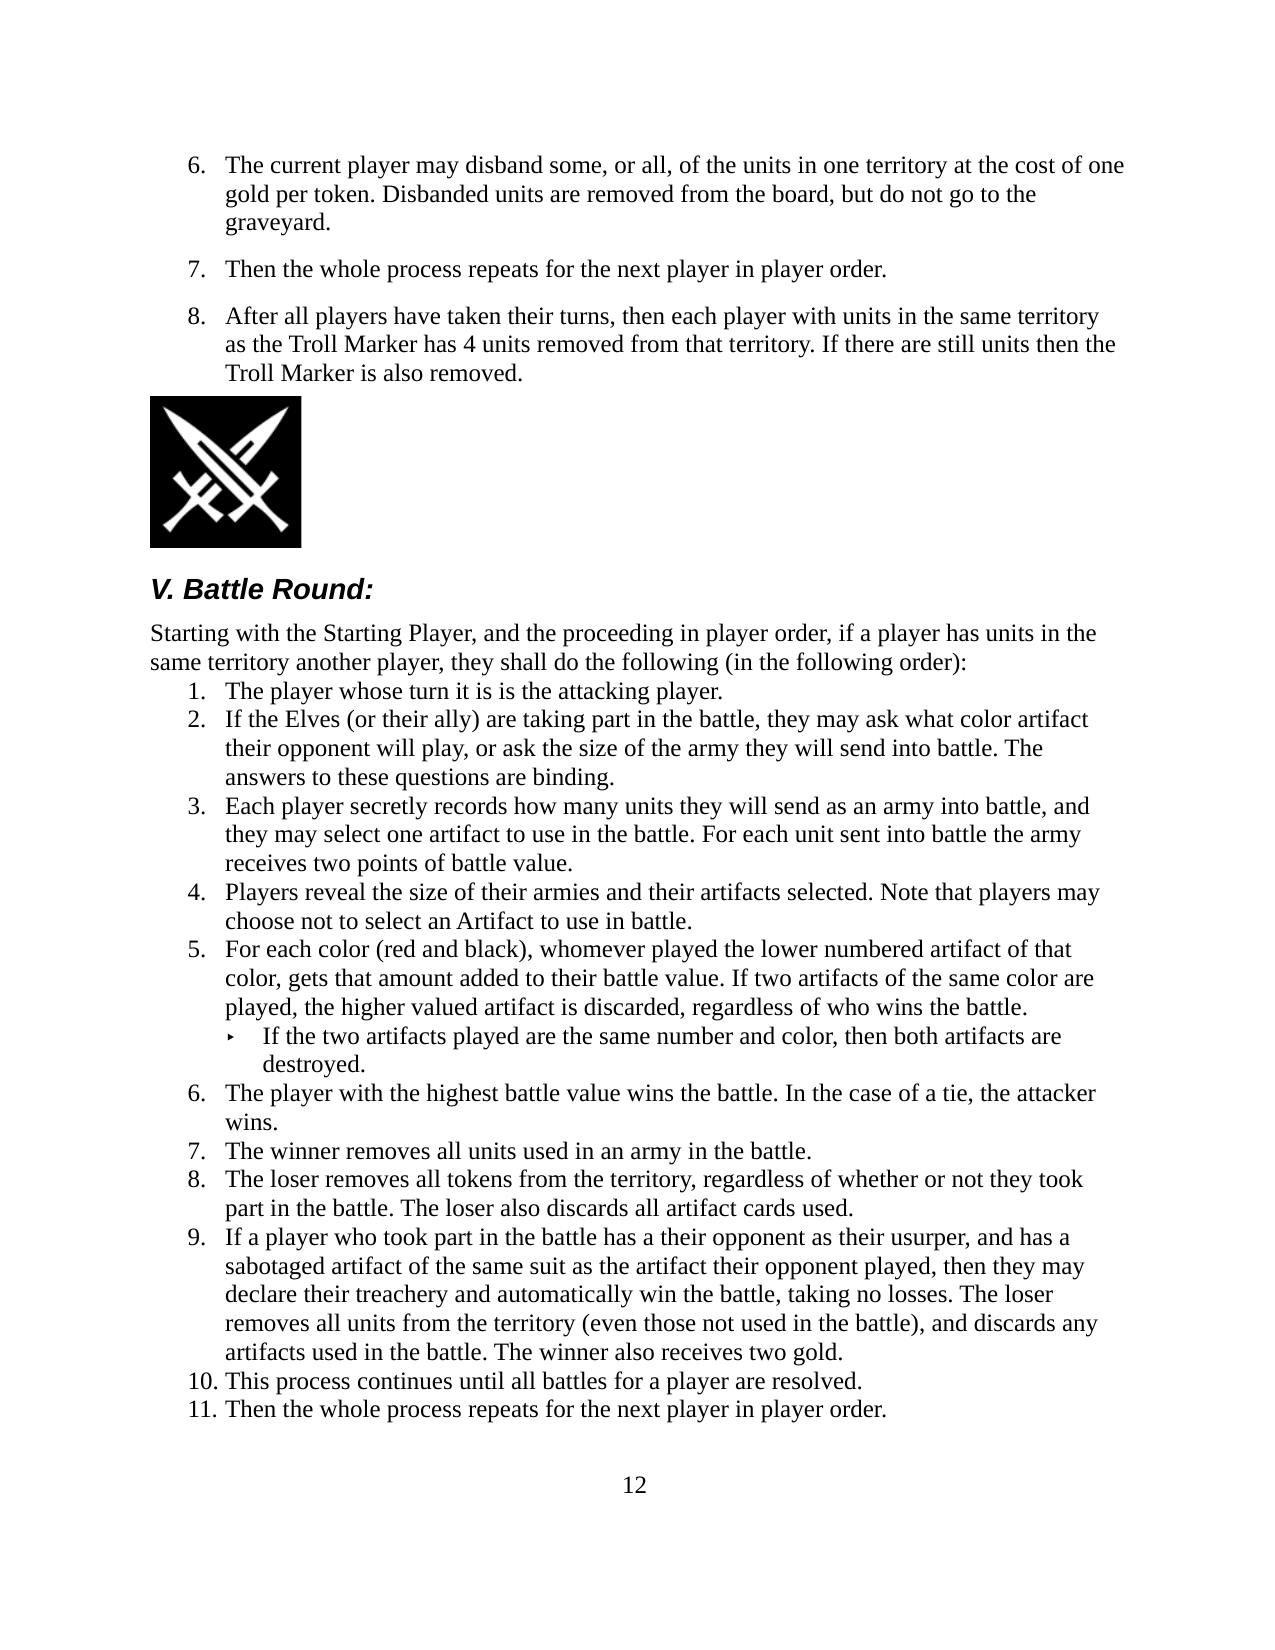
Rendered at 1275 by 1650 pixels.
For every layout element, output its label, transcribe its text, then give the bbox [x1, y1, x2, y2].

picture [150, 396, 302, 548]
list For each color (red and black), whomever played the lower numbered artifact of that color, gets that amount added to their battle value. If two artifacts of the same color are played, the higher valued artifact is discarded, regardless of who wins the battle. [187, 934, 1125, 1021]
list If a player who took part in the battle has a their opponent as their usurper, and has a sabotaged artifact of the same suit as the artifact their opponent played, then they may declare their treachery and automatically win the battle, taking no losses. The loser removes all units from the territory (even those not used in the battle), and discards any artifacts used in the battle. The winner also receives two gold. [187, 1222, 1125, 1366]
list This process continues until all battles for a player are resolved. [187, 1366, 1125, 1394]
text Starting with the Starting Player, and the proceeding in player order, if a player has units in the same territory another player, they shall do the following (in the following order): [150, 618, 1125, 676]
list If the Elves (or their ally) are taking part in the battle, they may ask what color artifact their opponent will play, or ask the size of the army they will send into battle. The answers to these questions are binding. [187, 704, 1125, 791]
list The player with the highest battle value wins the battle. In the case of a tie, the attacker wins. [187, 1078, 1125, 1136]
list The current player may disband some, or all, of the units in one territory at the cost of one gold per token. Disbanded units are removed from the board, but do not go to the graveyard. [187, 150, 1125, 236]
list Then the whole process repeats for the next player in player order. [187, 254, 1125, 283]
list Each player secretly records how many units they will send as an army into battle, and they may select one artifact to use in the battle. For each unit sent into battle the army receives two points of battle value. [187, 791, 1125, 877]
list The player whose turn it is is the attacking player. [187, 676, 1125, 704]
list Players reveal the size of their armies and their artifacts selected. Note that players may choose not to select an Artifact to use in battle. [187, 877, 1125, 934]
list After all players have taken their turns, then each player with units in the same territory as the Troll Marker has 4 units removed from that territory. If there are still units then the Troll Marker is also removed. [187, 301, 1125, 387]
list The winner removes all units used in an army in the battle. [187, 1136, 1125, 1164]
list If the two artifacts played are the same number and color, then both artifacts are destroyed. [225, 1021, 1125, 1078]
list The loser removes all tokens from the territory, regardless of whether or not they took part in the battle. The loser also discards all artifact cards used. [187, 1164, 1125, 1222]
list Then the whole process repeats for the next player in player order. [187, 1394, 1125, 1423]
subtitle V. Battle Round: [150, 572, 1125, 606]
